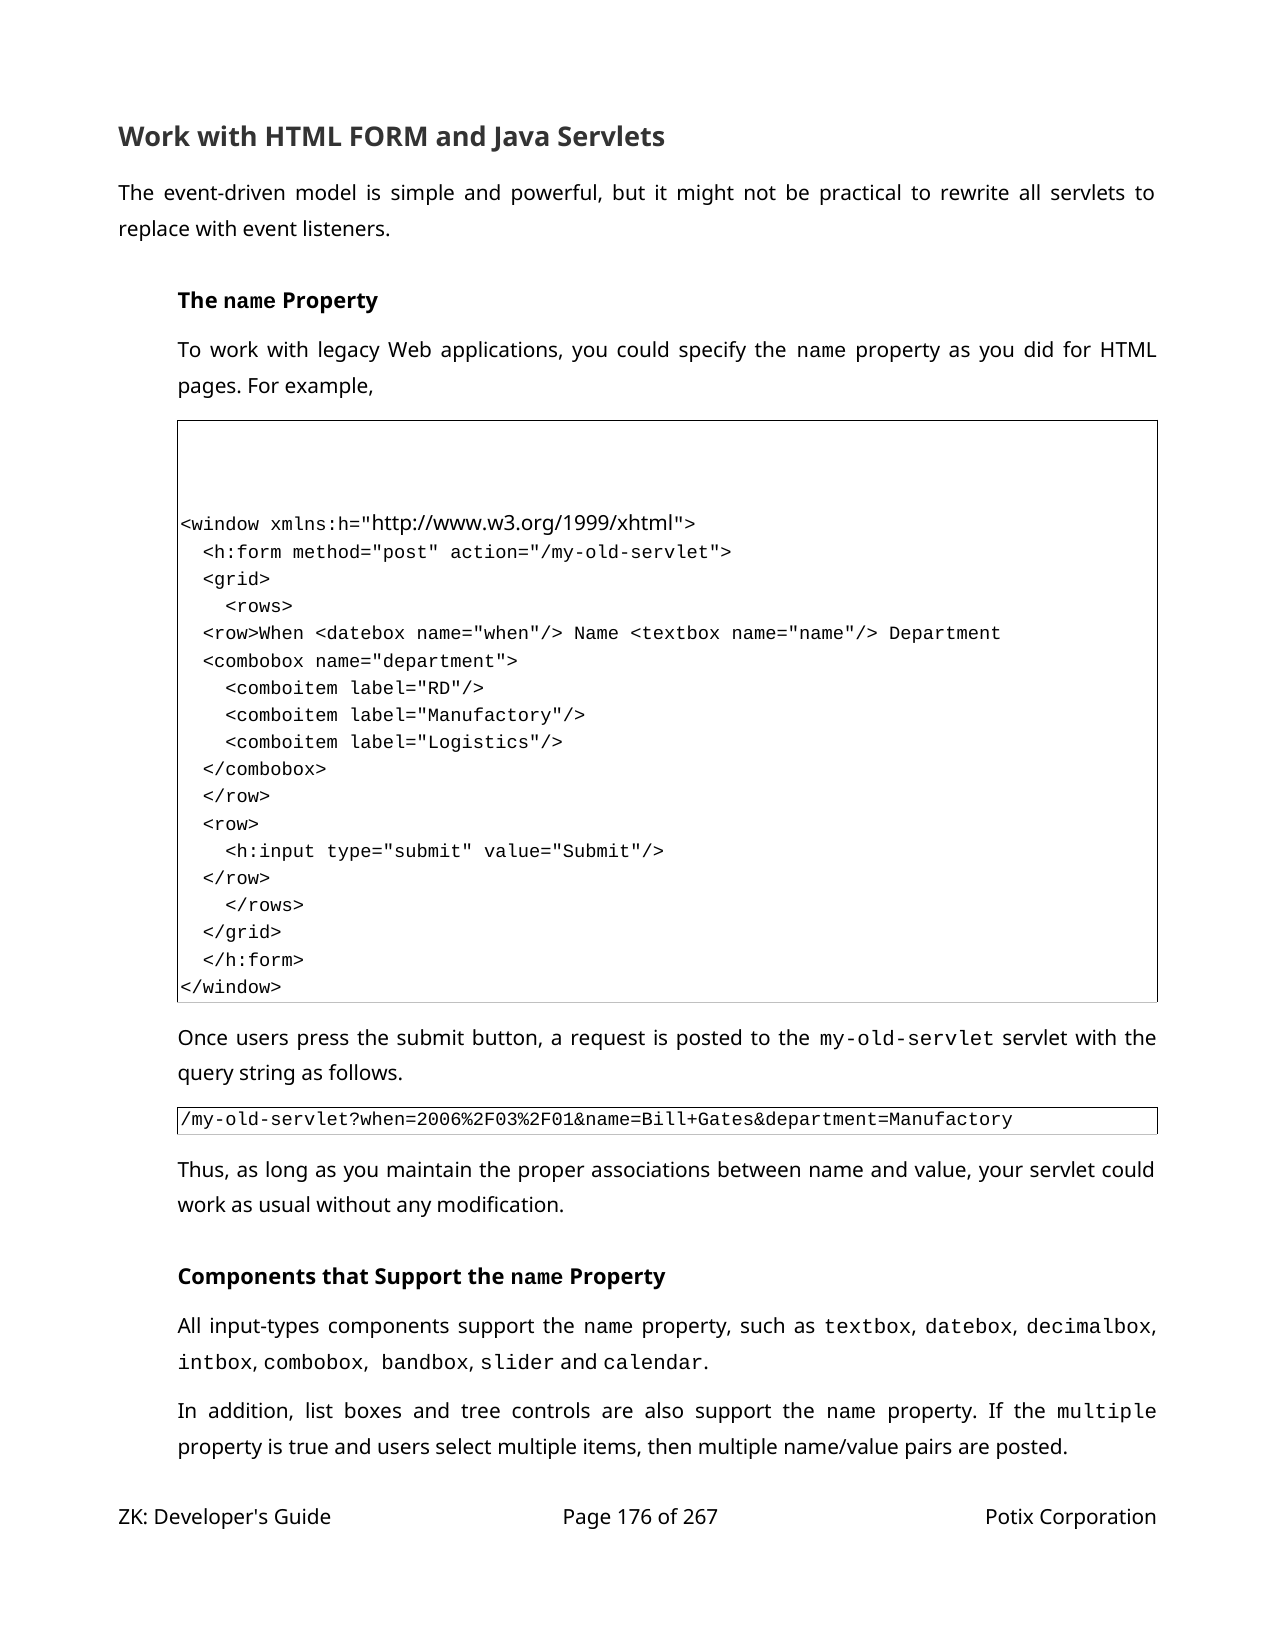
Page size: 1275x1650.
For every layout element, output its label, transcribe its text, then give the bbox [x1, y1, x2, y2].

text <row> [178, 812, 1157, 836]
text All input-types components support the name property, such as textbox, datebox, decimalbox, intbox, combobox, bandbox, slider and calendar. [177, 1312, 1157, 1376]
subtitle The name Property [177, 284, 1157, 314]
text <window xmlns:h="http://www.w3.org/1999/xhtml"> [178, 421, 1157, 537]
text </window> [178, 975, 1157, 1002]
text </combobox> [178, 757, 1157, 781]
text <row>When <datebox name="when"/> Name <textbox name="name"/> Department [178, 621, 1157, 646]
text To work with legacy Web applications, you could specify the name property as you did for HTML pages. For example, [177, 335, 1157, 399]
text <rows> [178, 594, 1157, 618]
text Once users press the submit button, a request is posted to the my-old-servlet servlet with the query string as follows. [177, 1023, 1157, 1086]
text <comboitem label="Logistics"/> [178, 730, 1157, 754]
text <comboitem label="RD"/> [178, 676, 1157, 700]
text </row> [178, 784, 1157, 809]
subtitle Components that Support the name Property [177, 1261, 1157, 1291]
text <combobox name="department"> [178, 648, 1157, 673]
subtitle Work with HTML FORM and Java Servlets [118, 118, 1157, 155]
text </rows> [178, 893, 1157, 917]
text </h:form> [178, 947, 1157, 972]
text <grid> [178, 567, 1157, 591]
text <h:form method="post" action="/my-old-servlet"> [178, 540, 1157, 564]
text <h:input type="submit" value="Submit"/> [178, 839, 1157, 863]
text /my-old-servlet?when=2006%2F03%2F01&name=Bill+Gates&department=Manufactory [178, 1108, 1157, 1134]
text In addition, list boxes and tree controls are also support the name property. If the multiple property is true and users select multiple items, then multiple name/value pairs are posted. [177, 1396, 1157, 1460]
text The event-driven model is simple and powerful, but it might not be practical to rewrite all servlets to replace with event listeners. [118, 178, 1157, 242]
text </grid> [178, 920, 1157, 944]
text </row> [178, 866, 1157, 890]
text <comboitem label="Manufactory"/> [178, 703, 1157, 727]
text Thus, as long as you maintain the proper associations between name and value, your servlet could work as usual without any modification. [177, 1155, 1157, 1218]
